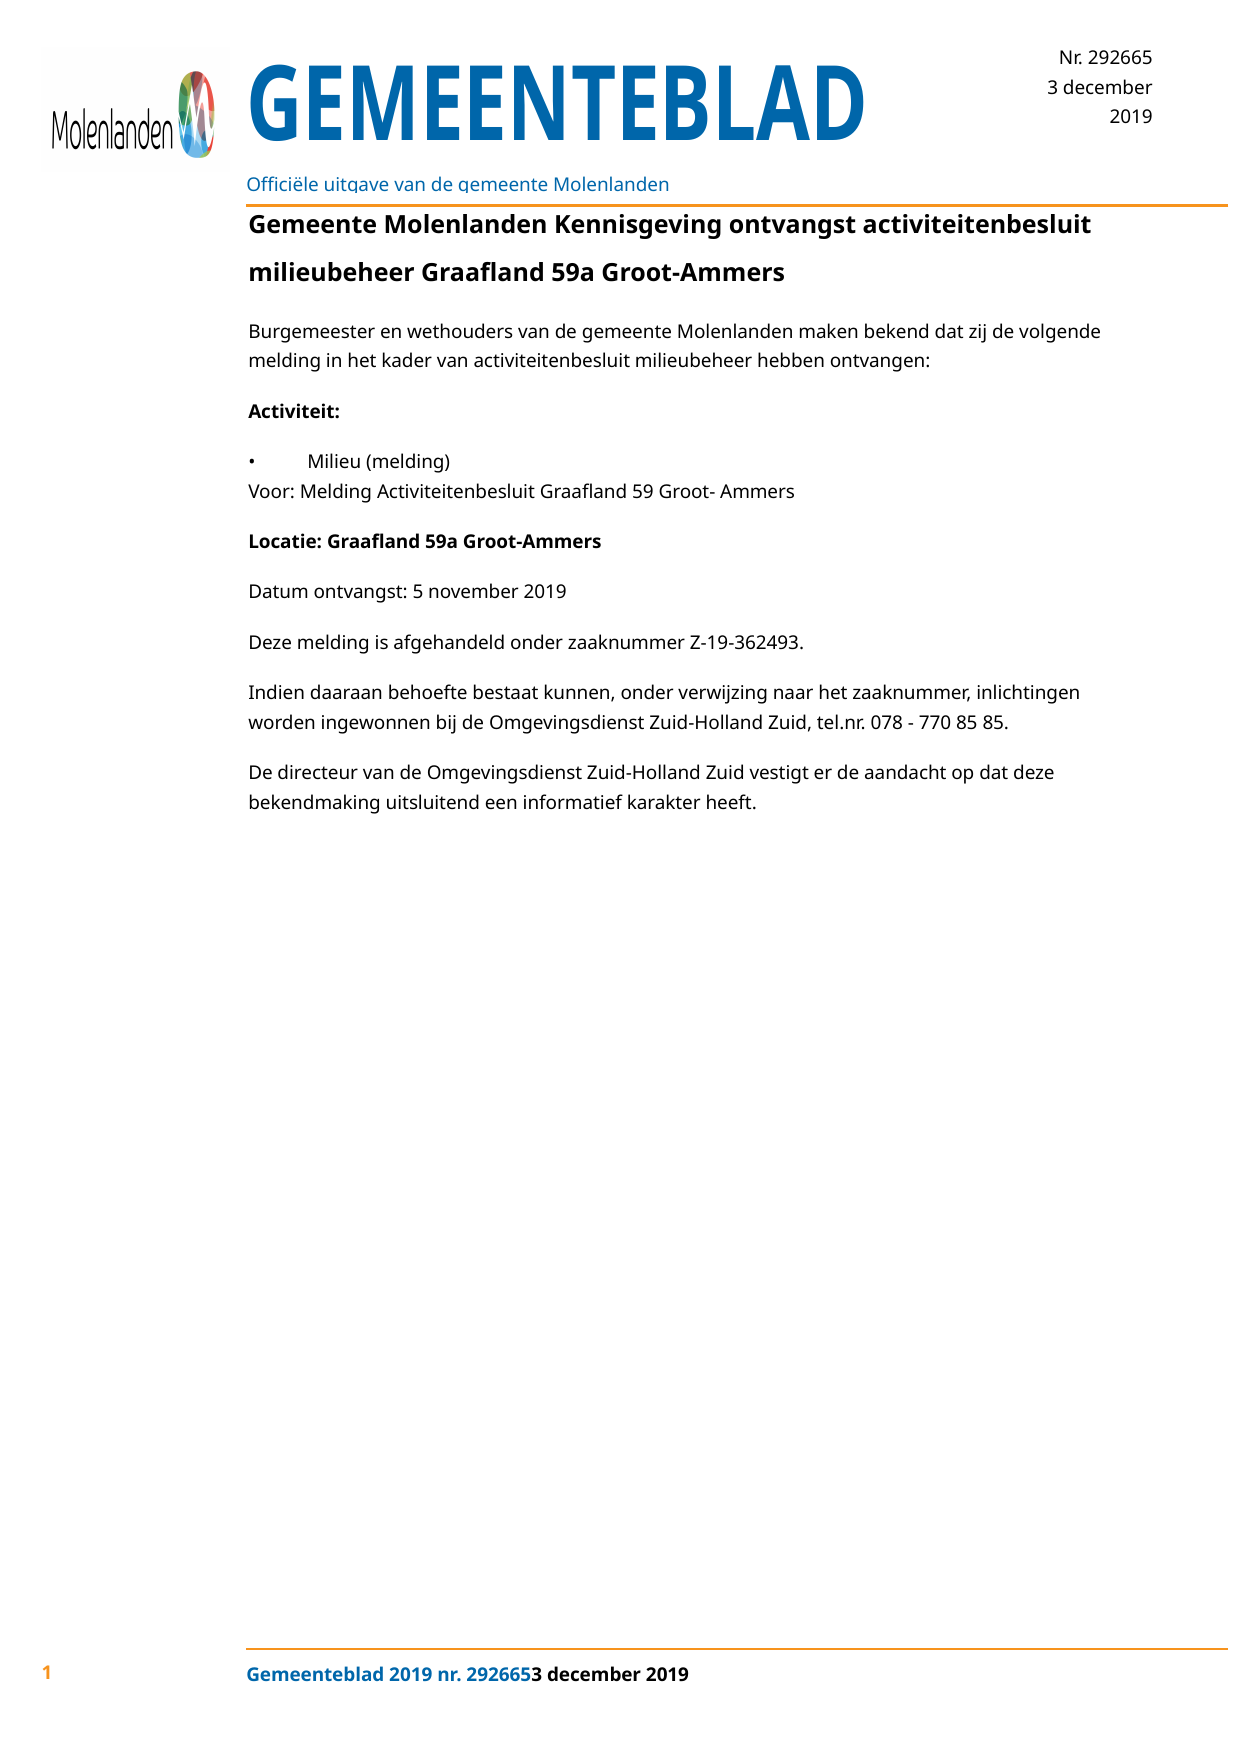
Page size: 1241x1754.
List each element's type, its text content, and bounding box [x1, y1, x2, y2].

text De directeur van de Omgevingsdienst Zuid-Holland Zuid vestigt er de aandacht op dat deze bekendmaking uitsluitend een informatief karakter heeft. [248, 759, 1152, 815]
text Burgemeester en wethouders van de gemeente Molenlanden maken bekend dat zij de volgende melding in het kader van activiteitenbesluit milieubeheer hebben ontvangen: [248, 318, 1152, 373]
picture [41, 47, 231, 172]
text Locatie: Graafland 59a Groot-Ammers [248, 528, 1152, 554]
text Activiteit: [248, 398, 1152, 424]
text Voor: Melding Activiteitenbesluit Graafland 59 Groot- Ammers [248, 478, 1152, 504]
text Gemeente Molenlanden Kennisgeving ontvangst activiteitenbesluit milieubeheer Graafland 59a Groot-Ammers [248, 207, 1152, 288]
list Milieu (melding) [248, 448, 1152, 474]
text Deze melding is afgehandeld onder zaaknummer Z-19-362493. [248, 629, 1152, 655]
text Indien daaraan behoefte bestaat kunnen, onder verwijzing naar het zaaknummer, inlichtingen worden ingewonnen bij de Omgevingsdienst Zuid-Holland Zuid, tel.nr. 078 - 770 85 85. [248, 679, 1152, 735]
text Datum ontvangst: 5 november 2019 [248, 579, 1152, 604]
